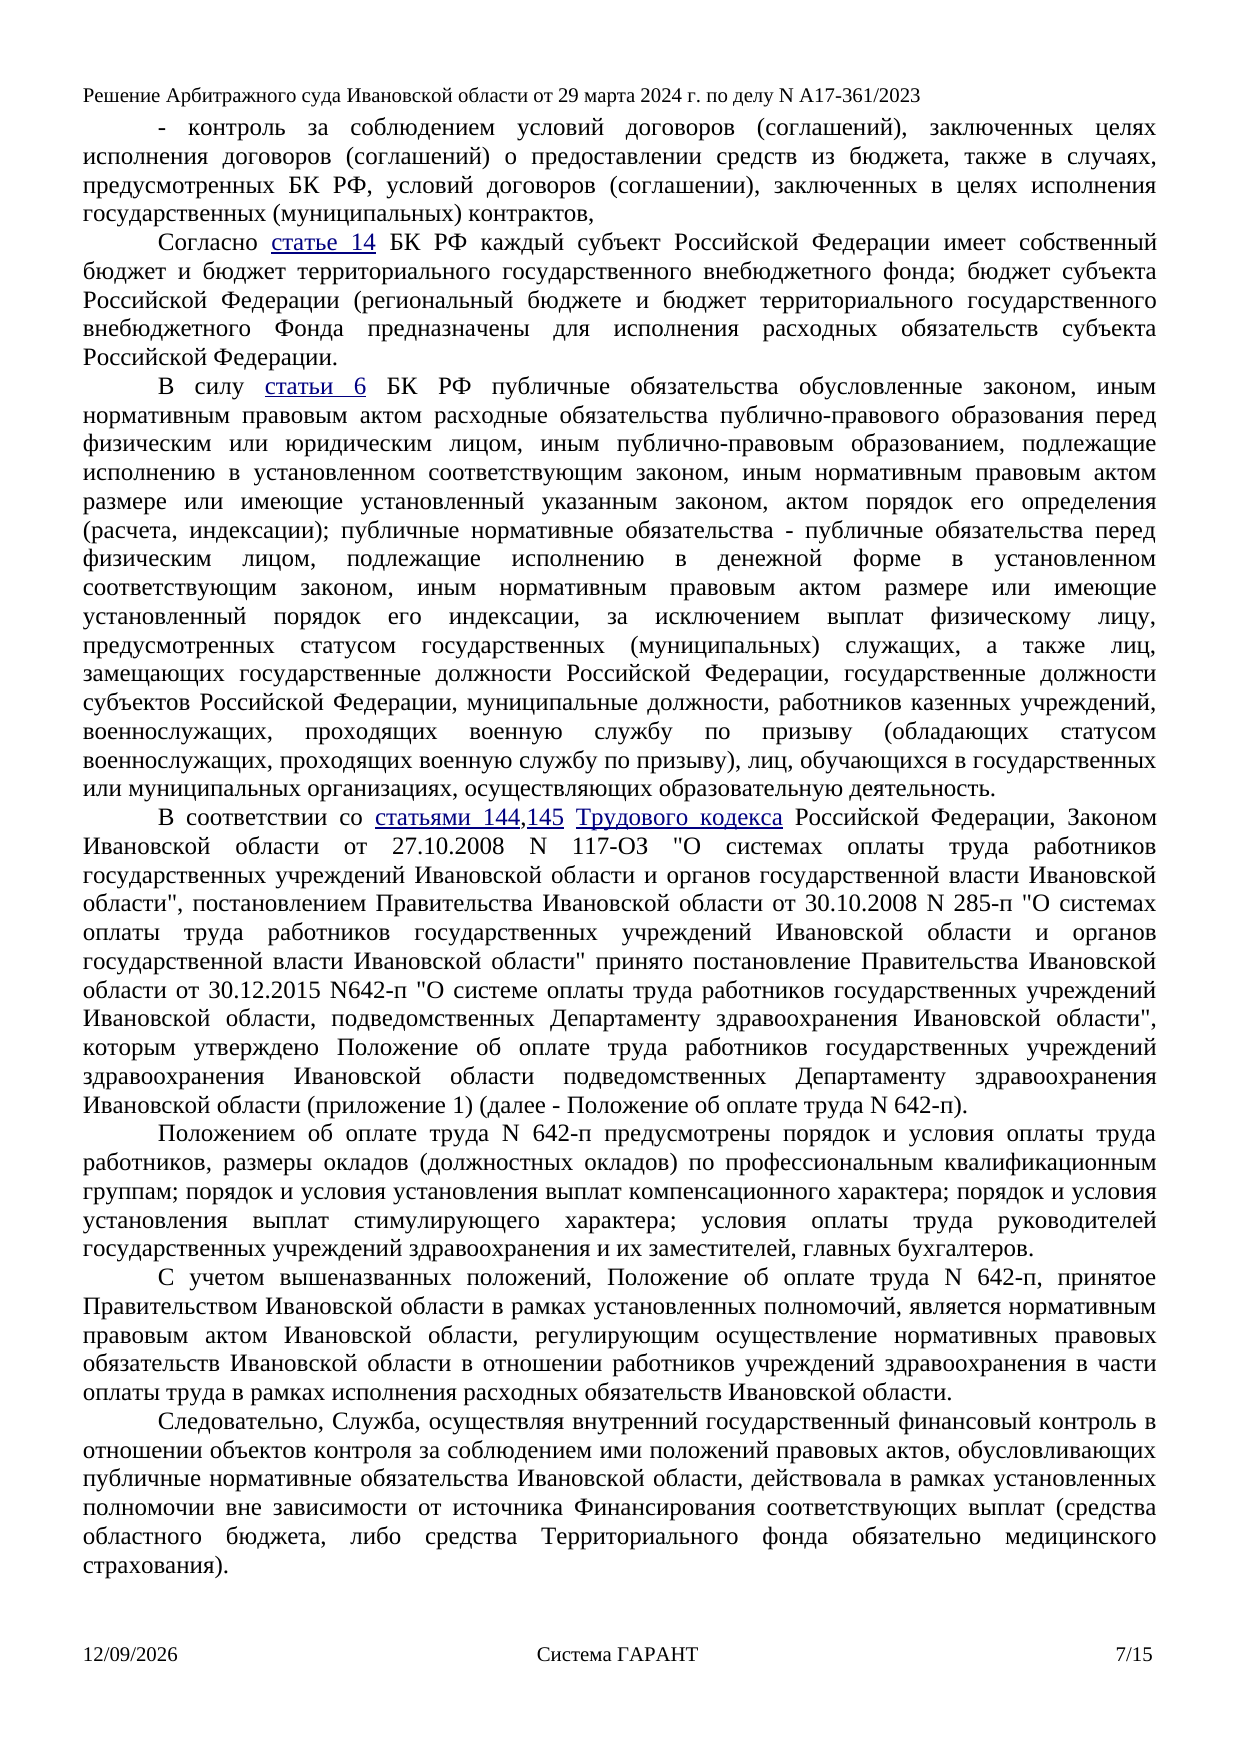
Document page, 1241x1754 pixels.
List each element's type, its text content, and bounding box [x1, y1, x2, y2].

text Согласно статье 14 БК РФ каждый субъект Российской Федерации имеет собственный бюджет и бюджет территориального государственного внебюджетного фонда; бюджет субъекта Российской Федерации (региональный бюджете и бюджет территориального государственного внебюджетного Фонда предназначены для исполнения расходных обязательств субъекта Российской Федерации. [83, 227, 1157, 371]
text В соответствии со статьями 144,145 Трудового кодекса Российской Федерации, Законом Ивановской области от 27.10.2008 N 117-ОЗ "О системах оплаты труда работников государственных учреждений Ивановской области и органов государственной власти Ивановской области", постановлением Правительства Ивановской области от 30.10.2008 N 285-п "О системах оплаты труда работников государственных учреждений Ивановской области и органов государственной власти Ивановской области" принято постановление Правительства Ивановской области от 30.12.2015 N642-п "О системе оплаты труда работников государственных учреждений Ивановской области, подведомственных Департаменту здравоохранения Ивановской области", которым утверждено Положение об оплате труда работников государственных учреждений здравоохранения Ивановской области подведомственных Департаменту здравоохранения Ивановской области (приложение 1) (далее - Положение об оплате труда N 642-п). [83, 802, 1157, 1118]
text Следовательно, Служба, осуществляя внутренний государственный финансовый контроль в отношении объектов контроля за соблюдением ими положений правовых актов, обусловливающих публичные нормативные обязательства Ивановской области, действовала в рамках установленных полномочии вне зависимости от источника Финансирования соответствующих выплат (средства областного бюджета, либо средства Территориального фонда обязательно медицинского страхования). [83, 1406, 1157, 1578]
text - контроль за соблюдением условий договоров (соглашений), заключенных целях исполнения договоров (соглашений) о предоставлении средств из бюджета, также в случаях, предусмотренных БК РФ, условий договоров (соглашении), заключенных в целях исполнения государственных (муниципальных) контрактов, [83, 112, 1157, 227]
text В силу статьи 6 БК РФ публичные обязательства обусловленные законом, иным нормативным правовым актом расходные обязательства публично-правового образования перед физическим или юридическим лицом, иным публично-правовым образованием, подлежащие исполнению в установленном соответствующим законом, иным нормативным правовым актом размере или имеющие установленный указанным законом, актом порядок его определения (расчета, индексации); публичные нормативные обязательства - публичные обязательства перед физическим лицом, подлежащие исполнению в денежной форме в установленном соответствующим законом, иным нормативным правовым актом размере или имеющие установленный порядок его индексации, за исключением выплат физическому лицу, предусмотренных статусом государственных (муниципальных) служащих, а также лиц, замещающих государственные должности Российской Федерации, государственные должности субъектов Российской Федерации, муниципальные должности, работников казенных учреждений, военнослужащих, проходящих военную службу по призыву (обладающих статусом военнослужащих, проходящих военную службу по призыву), лиц, обучающихся в государственных или муниципальных организациях, осуществляющих образовательную деятельность. [83, 371, 1157, 802]
text Положением об оплате труда N 642-п предусмотрены порядок и условия оплаты труда работников, размеры окладов (должностных окладов) по профессиональным квалификационным группам; порядок и условия установления выплат компенсационного характера; порядок и условия установления выплат стимулирующего характера; условия оплаты труда руководителей государственных учреждений здравоохранения и их заместителей, главных бухгалтеров. [83, 1118, 1157, 1262]
text С учетом вышеназванных положений, Положение об оплате труда N 642-п, принятое Правительством Ивановской области в рамках установленных полномочий, является нормативным правовым актом Ивановской области, регулирующим осуществление нормативных правовых обязательств Ивановской области в отношении работников учреждений здравоохранения в части оплаты труда в рамках исполнения расходных обязательств Ивановской области. [83, 1262, 1157, 1406]
